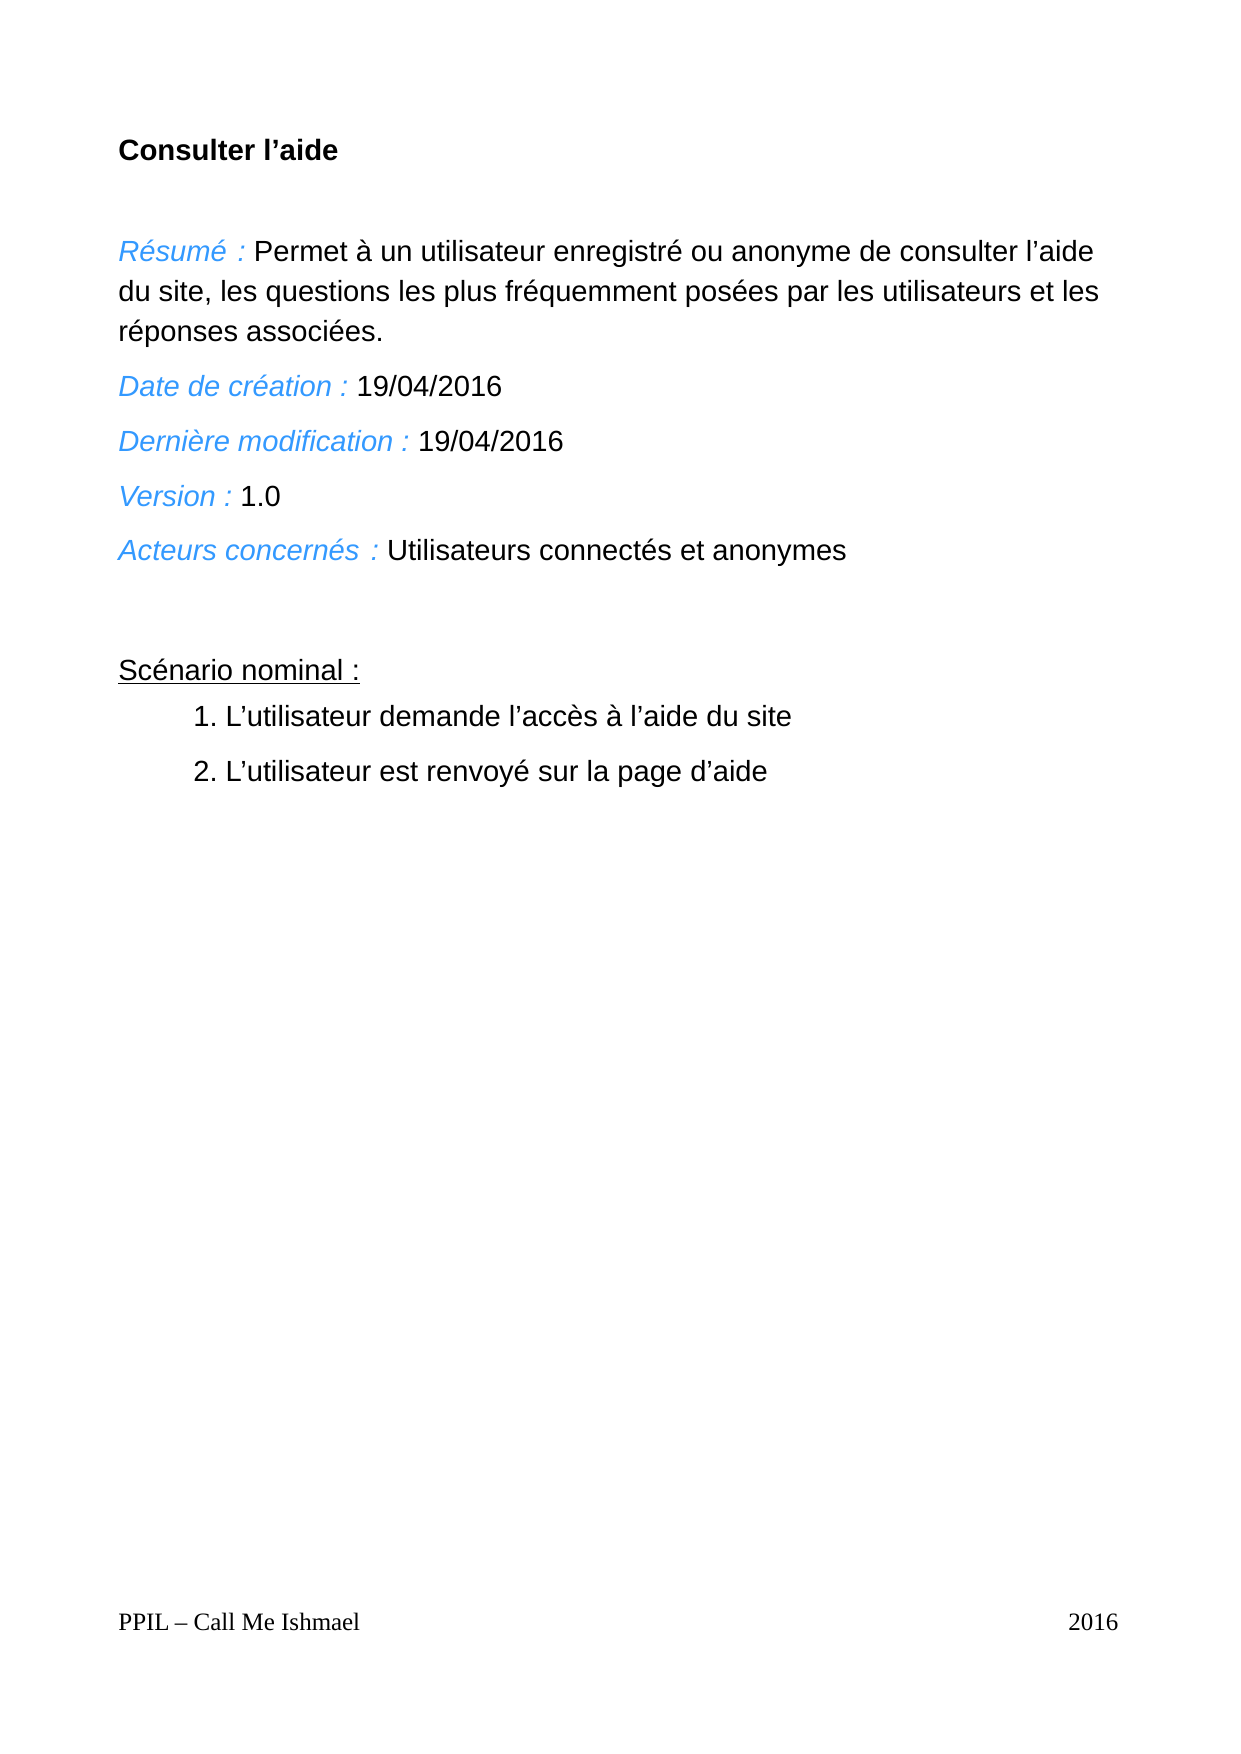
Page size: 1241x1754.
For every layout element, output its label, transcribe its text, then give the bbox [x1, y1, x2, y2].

text Date de création : 19/04/2016 [118, 369, 1122, 402]
text 1. L’utilisateur demande l’accès à l’aide du site [118, 699, 1122, 733]
text Version : 1.0 [118, 478, 1122, 512]
text Acteurs concernés : Utilisateurs connectés et anonymes [118, 533, 1122, 567]
text 2. L’utilisateur est renvoyé sur la page d’aide [118, 754, 1122, 788]
subtitle Consulter l’aide [118, 133, 1122, 166]
text Résumé : Permet à un utilisateur enregistré ou anonyme de consulter l’aide du site, les questions les plus fréquemment posées par les utilisateurs et les réponses associées. [118, 234, 1122, 348]
text Dernière modification : 19/04/2016 [118, 424, 1122, 457]
subtitle Scénario nominal : [118, 653, 1122, 687]
